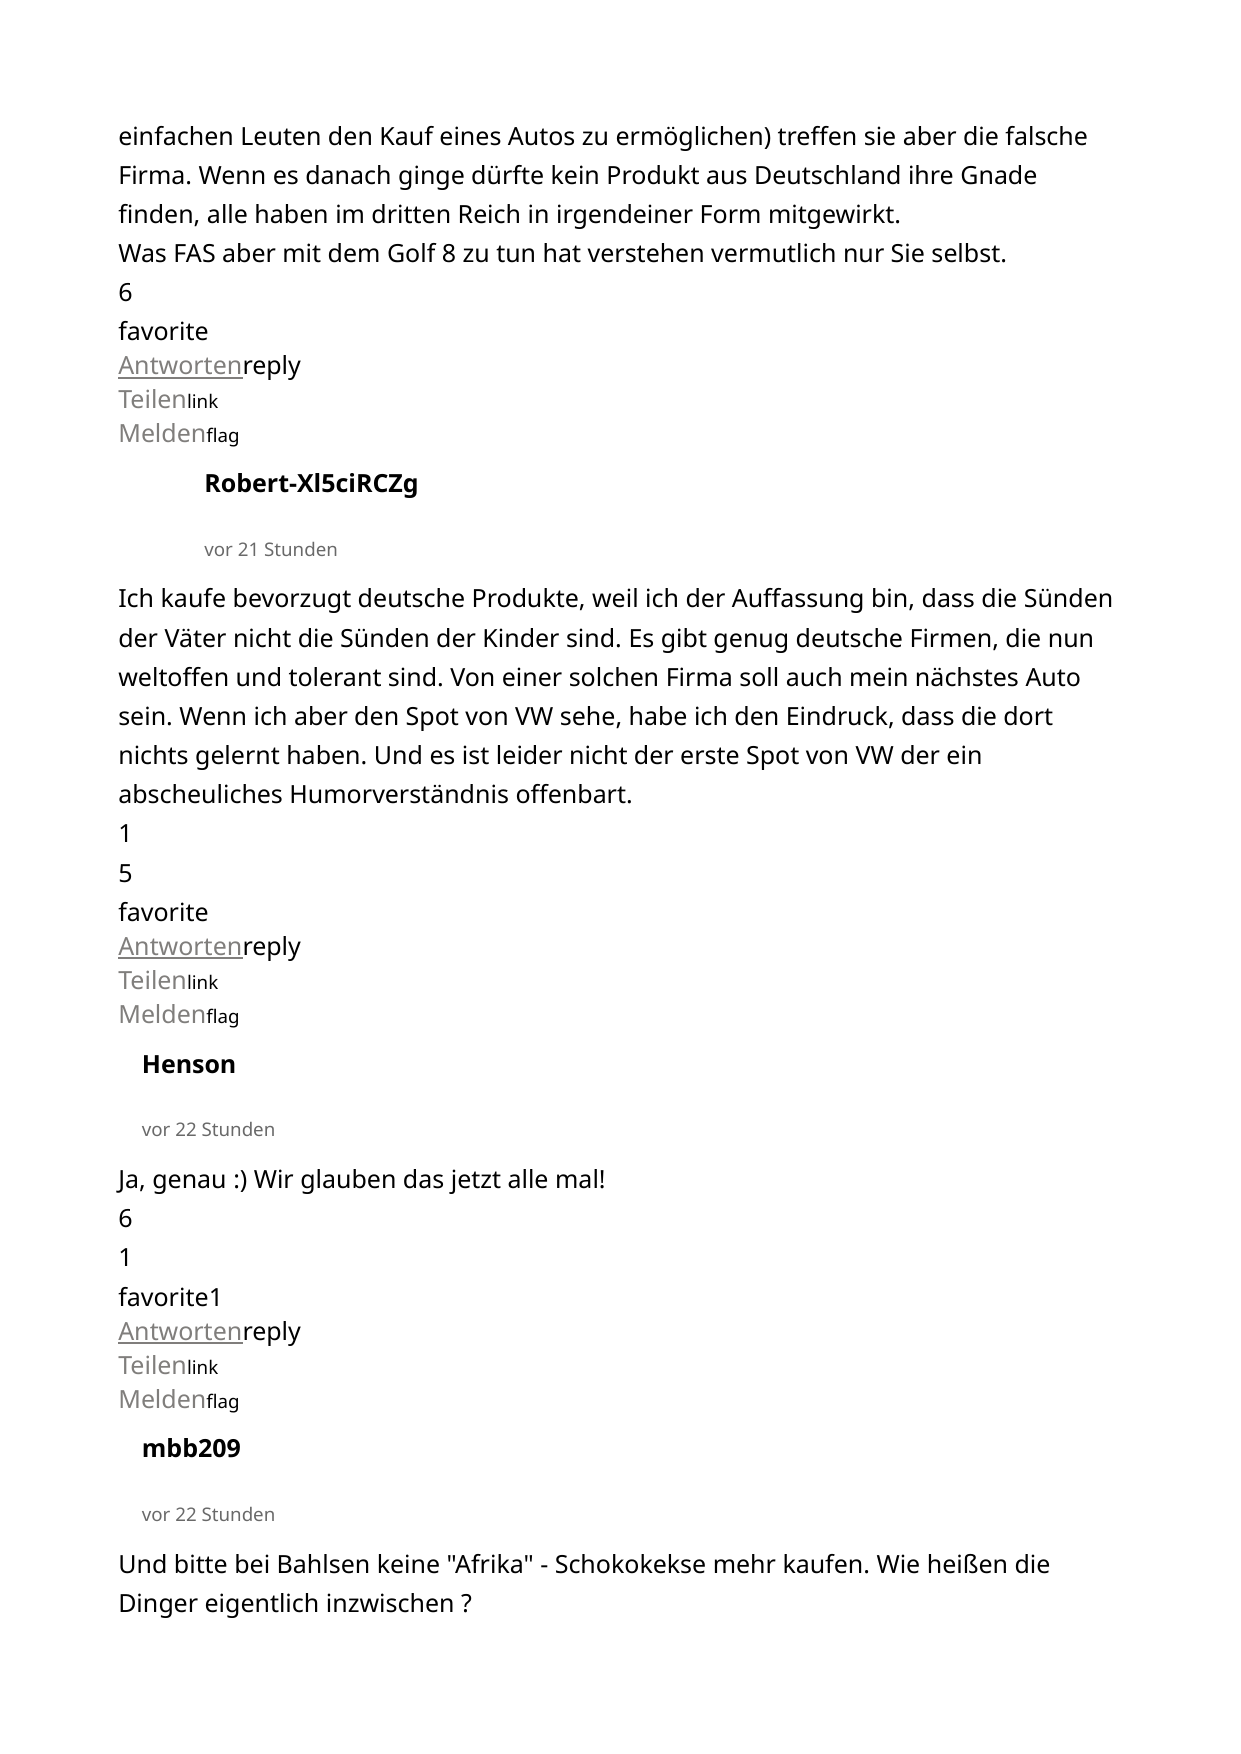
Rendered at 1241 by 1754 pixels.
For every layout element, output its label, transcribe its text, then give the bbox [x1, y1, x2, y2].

text vor 21 Stunden [204, 536, 1117, 562]
text 1 [118, 816, 1122, 850]
text favorite1 [118, 1279, 1122, 1313]
text 5 [118, 855, 1122, 889]
text einfachen Leuten den Kauf eines Autos zu ermöglichen) treffen sie aber die falsche Firma. Wenn es danach ginge dürfte kein Produkt aus Deutschland ihre Gnade finden, alle haben im dritten Reich in irgendeiner Form mitgewirkt. Was FAS aber mit dem Golf 8 zu tun hat verstehen vermutlich nur Sie selbst. [118, 118, 1122, 270]
text 6 [118, 1201, 1122, 1235]
text Teilenlink [118, 1347, 1122, 1381]
text vor 22 Stunden [142, 1501, 1117, 1527]
text 6 [118, 275, 1122, 309]
text favorite [118, 314, 1122, 348]
text vor 22 Stunden [142, 1117, 1117, 1142]
text Antwortenreply [118, 928, 1122, 963]
text mbb209 [142, 1431, 1114, 1465]
text Henson [142, 1046, 1114, 1080]
text Ich kaufe bevorzugt deutsche Produkte, weil ich der Auffassung bin, dass die Sünden der Väter nicht die Sünden der Kinder sind. Es gibt genug deutsche Firmen, die nun weltoffen und tolerant sind. Von einer solchen Firma soll auch mein nächstes Auto sein. Wenn ich aber den Spot von VW sehe, habe ich den Eindruck, dass die dort nichts gelernt haben. Und es ist leider nicht der erste Spot von VW der ein abscheuliches Humorverständnis offenbart. [118, 581, 1122, 811]
text Ja, genau :) Wir glauben das jetzt alle mal! [118, 1162, 1122, 1196]
text Teilenlink [118, 382, 1122, 416]
text favorite [118, 894, 1122, 928]
text Und bitte bei Bahlsen keine "Afrika" - Schokokekse mehr kaufen. Wie heißen die Dinger eigentlich inzwischen ? [118, 1546, 1122, 1619]
text Teilenlink [118, 963, 1122, 997]
text Meldenflag [118, 1381, 1122, 1415]
text Antwortenreply [118, 348, 1122, 382]
text Meldenflag [118, 416, 1122, 450]
text Meldenflag [118, 997, 1122, 1031]
text 1 [118, 1240, 1122, 1274]
text Antwortenreply [118, 1313, 1122, 1347]
text Robert-Xl5ciRCZg [204, 466, 1114, 500]
